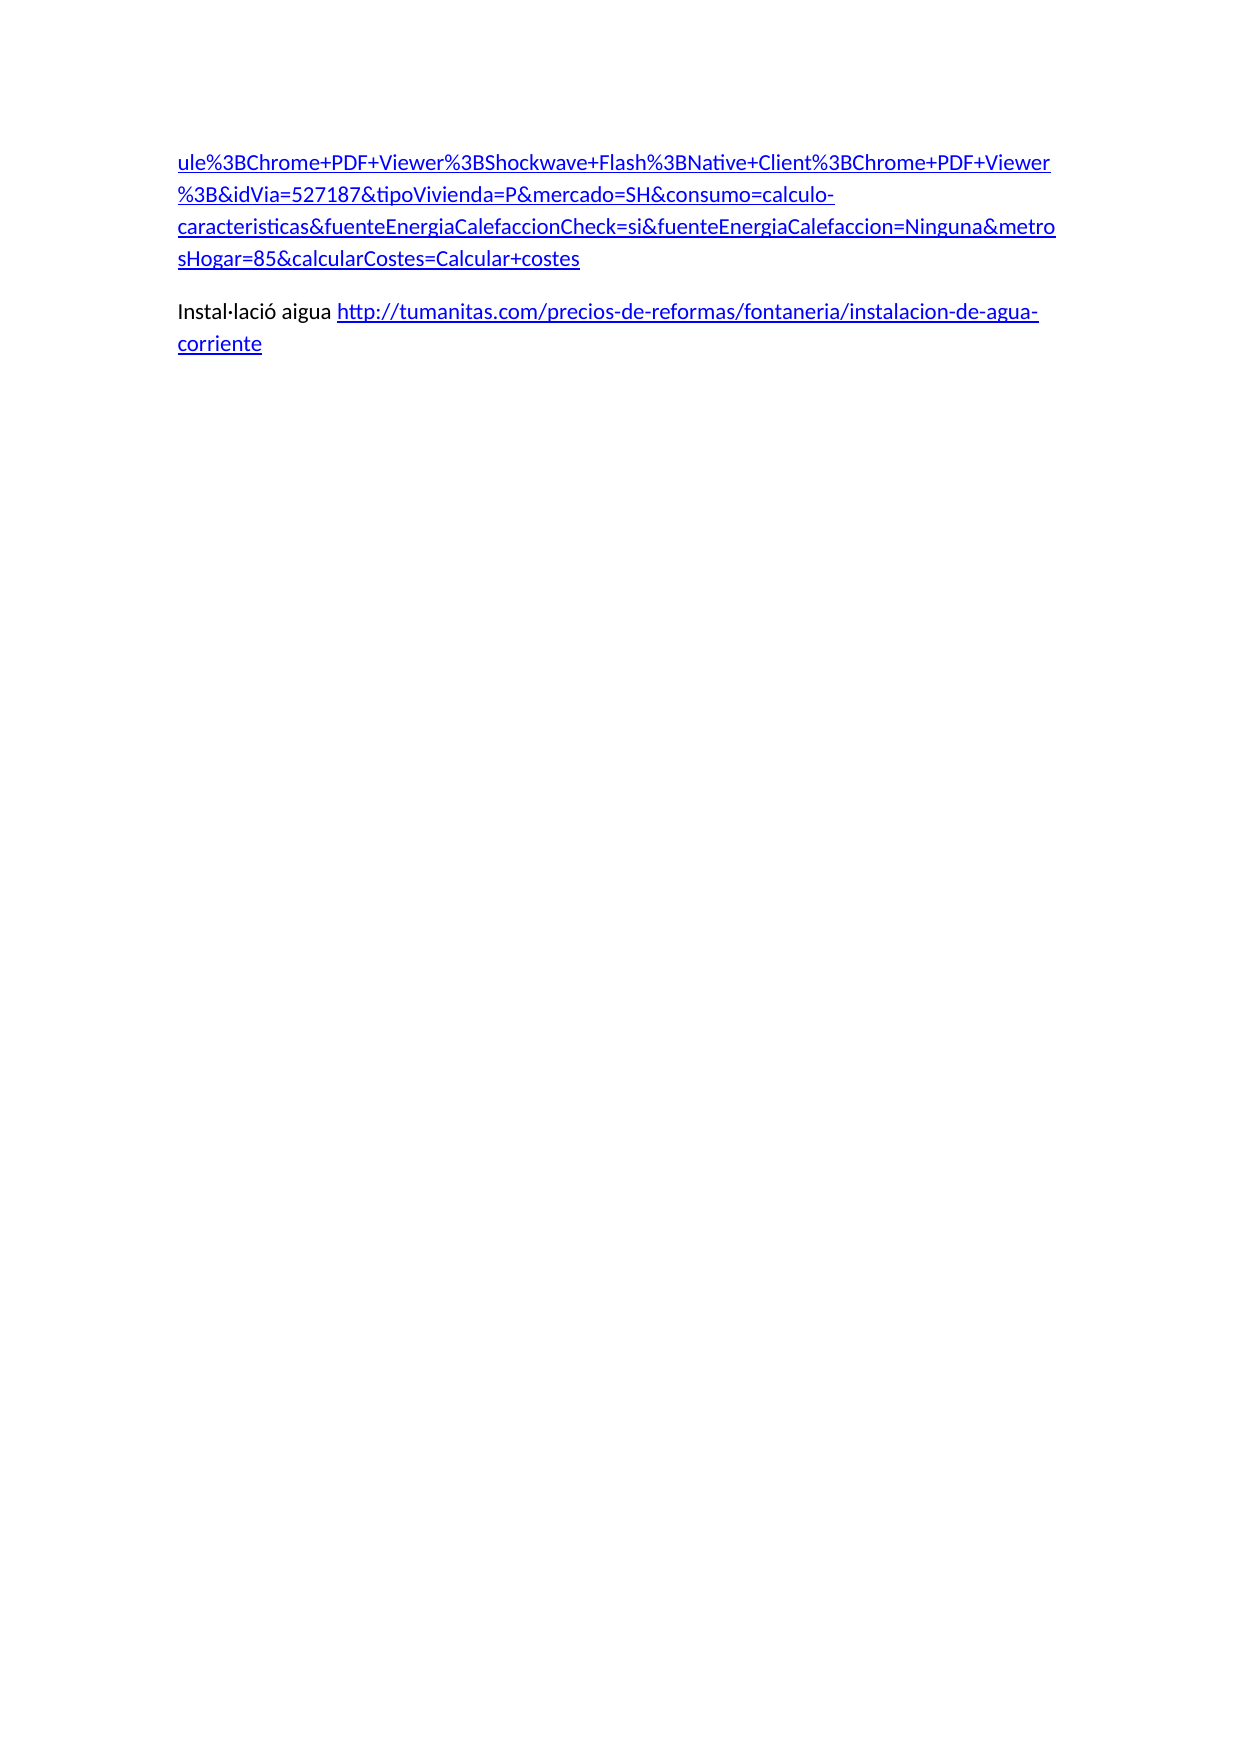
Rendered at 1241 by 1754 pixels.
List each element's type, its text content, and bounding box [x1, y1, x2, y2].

text Instal·lació aigua http://tumanitas.com/precios-de-reformas/fontaneria/instalacion-de-agua-corriente [177, 297, 1063, 357]
text ule%3BChrome+PDF+Viewer%3BShockwave+Flash%3BNative+Client%3BChrome+PDF+Viewer%3B&idVia=527187&tipoVivienda=P&mercado=SH&consumo=calculo-caracteristicas&fuenteEnergiaCalefaccionCheck=si&fuenteEnergiaCalefaccion=Ninguna&metrosHogar=85&calcularCostes=Calcular+costes [177, 148, 1063, 272]
